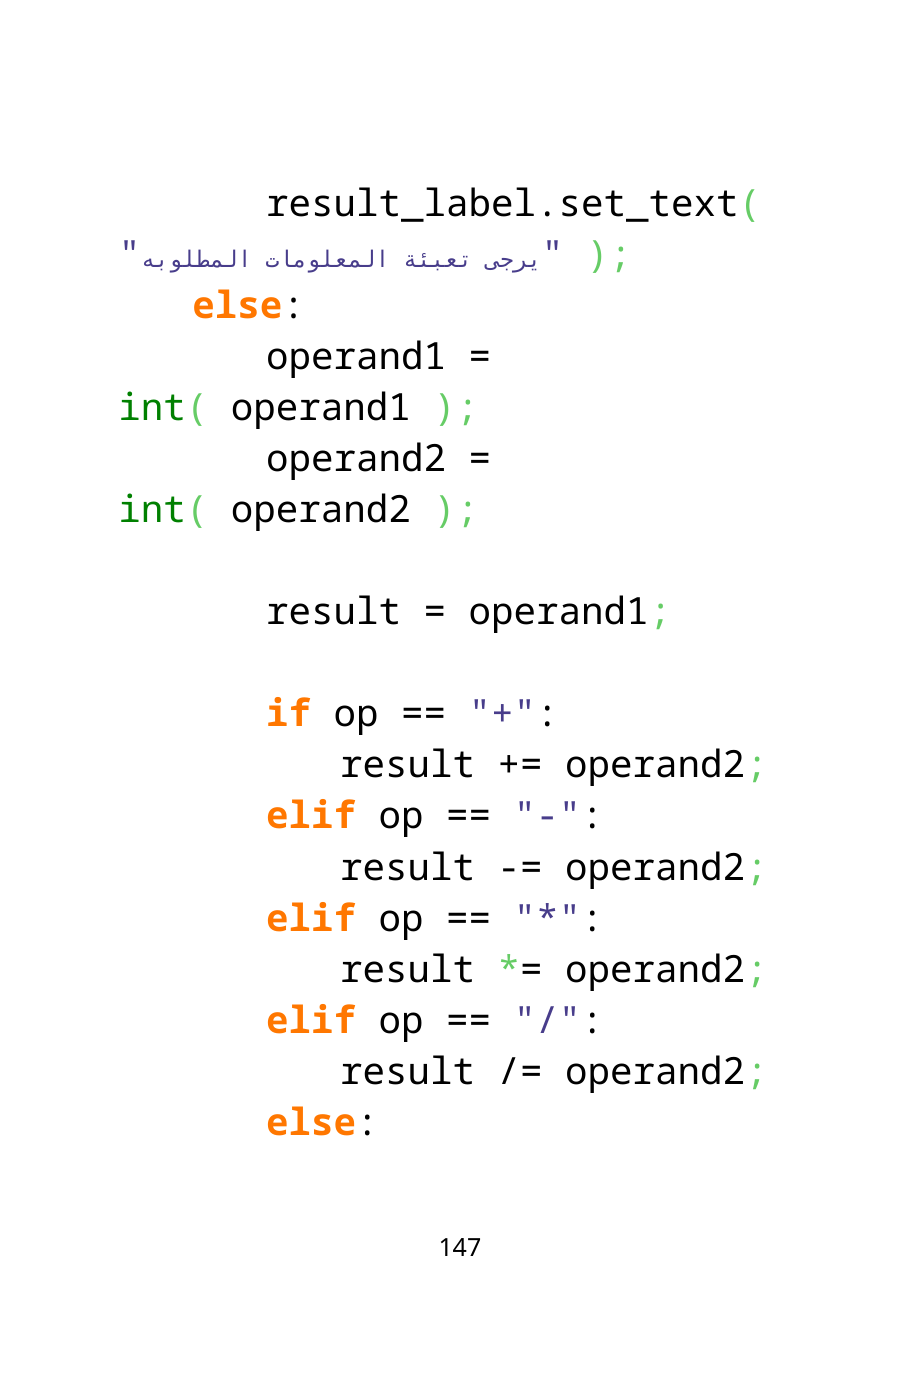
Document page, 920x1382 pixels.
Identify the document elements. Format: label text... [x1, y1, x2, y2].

text result /= operand2; [118, 1044, 801, 1095]
text result_label.set_text( "يرجى تعبئة المعلومات المطلوبه" ); [118, 176, 801, 278]
text elif op == "*": [118, 891, 801, 942]
text operand2 = int( operand2 ); [118, 432, 801, 534]
text result += operand2; [118, 738, 801, 789]
text result -= operand2; [118, 840, 801, 891]
text else: [118, 1095, 801, 1146]
text operand1 = int( operand1 ); [118, 329, 801, 432]
text if op == "+": [118, 687, 801, 738]
text result = operand1; [118, 585, 801, 636]
text else: [118, 278, 801, 329]
text [118, 1146, 801, 1197]
text elif op == "/": [118, 993, 801, 1044]
text elif op == "-": [118, 789, 801, 840]
text result *= operand2; [118, 942, 801, 993]
